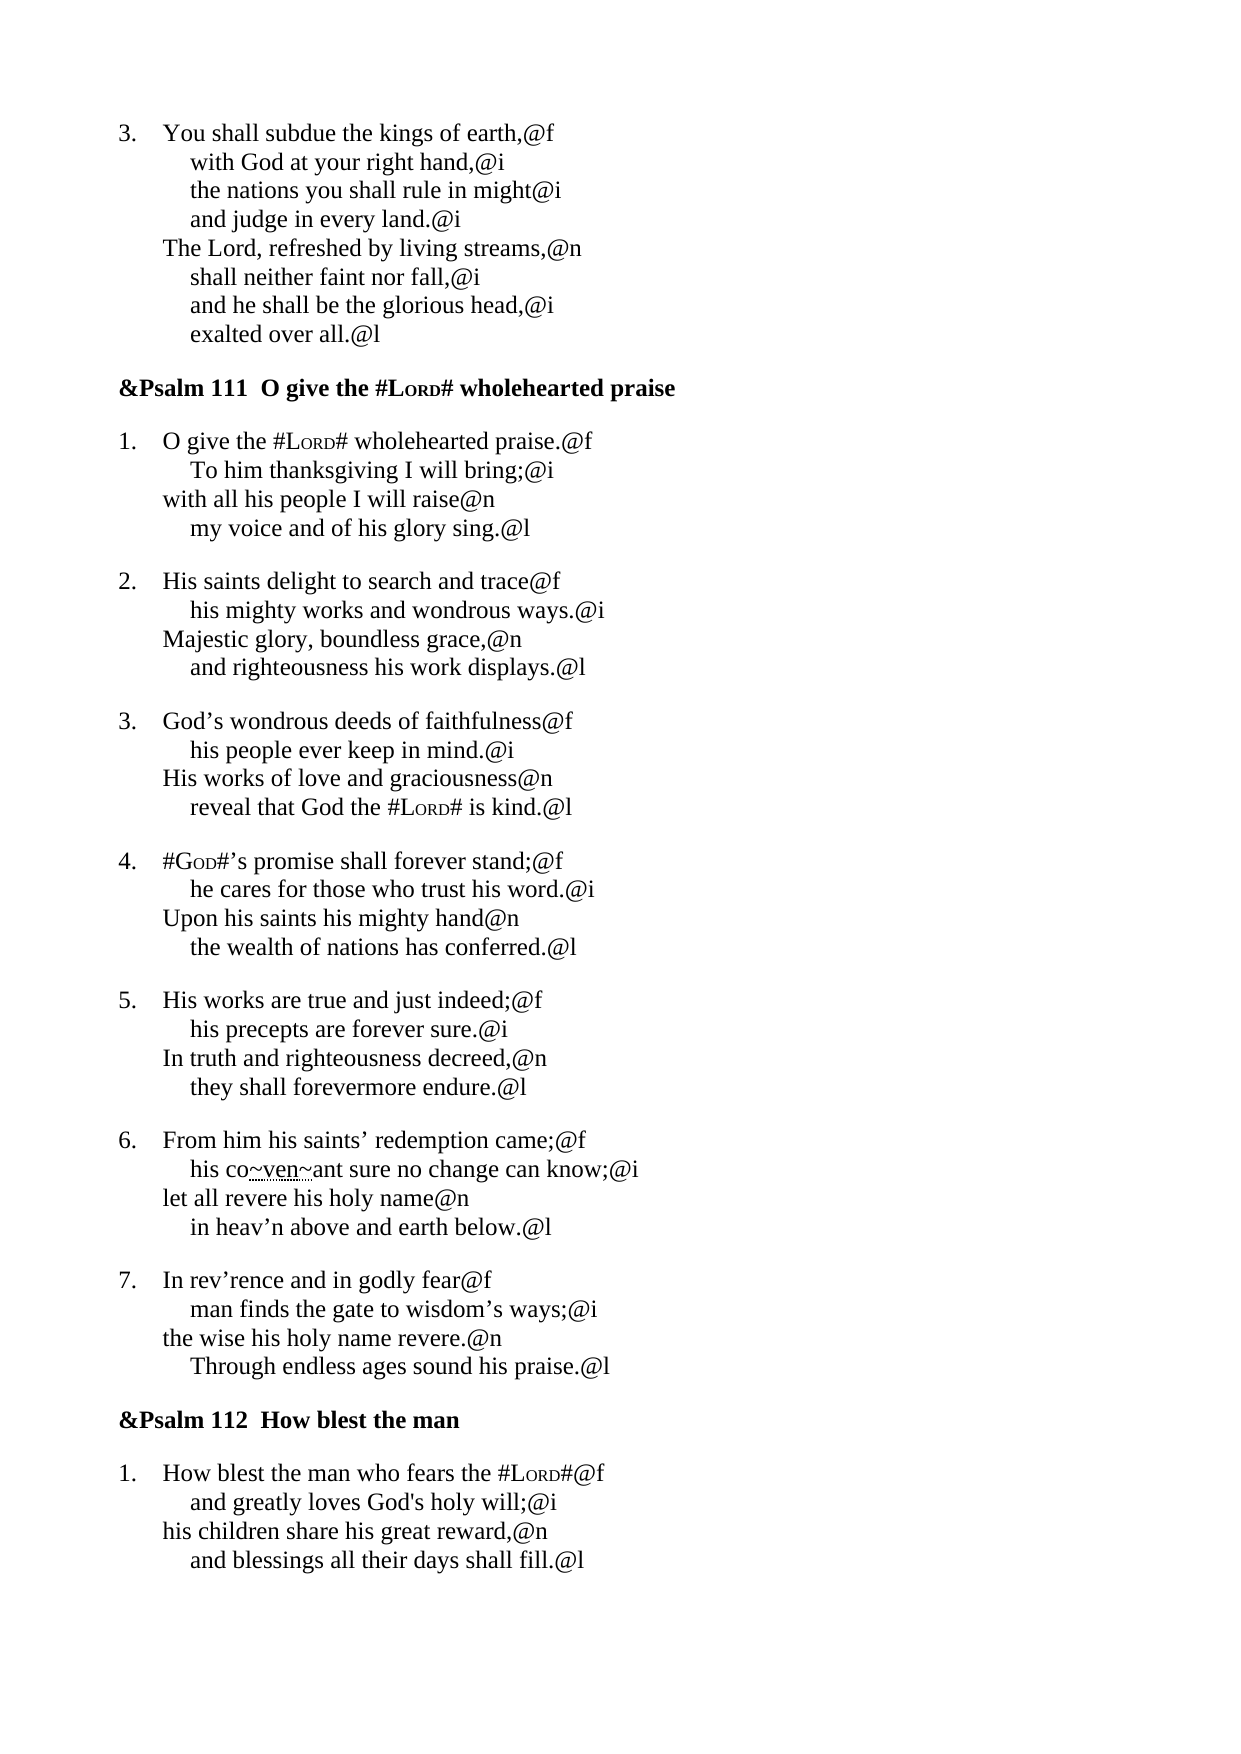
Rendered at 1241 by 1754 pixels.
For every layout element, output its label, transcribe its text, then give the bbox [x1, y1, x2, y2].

text his co~ven~ant sure no change can know;@i [171, 1154, 1122, 1183]
text To him thanksgiving I will bring;@i [171, 455, 1122, 484]
text 5. His works are true and just indeed;@f [118, 986, 1122, 1014]
text shall neither faint nor fall,@i [171, 262, 1122, 291]
text let all revere his holy name@n [162, 1183, 1122, 1212]
text 7. In rev’rence and in godly fear@f [118, 1265, 1122, 1294]
text the nations you shall rule in might@i [171, 176, 1122, 204]
text 3. God’s wondrous deeds of faithfulness@f [118, 706, 1122, 735]
text his people ever keep in mind.@i [171, 735, 1122, 763]
text The Lord, refreshed by living streams,@n [162, 233, 1122, 262]
text 1. How blest the man who fears the #Lord#@f [118, 1458, 1122, 1487]
text he cares for those who trust his word.@i [171, 874, 1122, 903]
text with all his people I will raise@n [162, 484, 1122, 513]
text His works of love and graciousness@n [162, 763, 1122, 792]
text and righteousness his work displays.@l [171, 652, 1122, 681]
text his children share his great reward,@n [162, 1516, 1122, 1545]
text 1. O give the #Lord# wholehearted praise.@f [118, 426, 1122, 455]
text and greatly loves God's holy will;@i [171, 1487, 1122, 1516]
text 3. You shall subdue the kings of earth,@f [118, 118, 1122, 147]
text 6. From him his saints’ redemption came;@f [118, 1125, 1122, 1154]
text reveal that God the #Lord# is kind.@l [171, 792, 1122, 821]
text man finds the gate to wisdom’s ways;@i [171, 1294, 1122, 1323]
text they shall forevermore endure.@l [171, 1072, 1122, 1101]
text 2. His saints delight to search and trace@f [118, 566, 1122, 595]
text 4. #God#’s promise shall forever stand;@f [118, 846, 1122, 874]
text and judge in every land.@i [171, 204, 1122, 233]
text in heav’n above and earth below.@l [171, 1212, 1122, 1240]
text and blessings all their days shall fill.@l [171, 1545, 1122, 1573]
text exalted over all.@l [171, 319, 1122, 348]
text the wealth of nations has conferred.@l [171, 932, 1122, 961]
text his precepts are forever sure.@i [171, 1014, 1122, 1043]
text his mighty works and wondrous ways.@i [171, 595, 1122, 624]
text Through endless ages sound his praise.@l [171, 1351, 1122, 1380]
text Majestic glory, boundless grace,@n [162, 624, 1122, 652]
subtitle &Psalm 111 O give the #Lord# wholehearted praise [118, 373, 1122, 402]
text and he shall be the glorious head,@i [171, 291, 1122, 319]
text In truth and righteousness decreed,@n [162, 1043, 1122, 1072]
subtitle &Psalm 112 How blest the man [118, 1405, 1122, 1434]
text the wise his holy name revere.@n [162, 1323, 1122, 1351]
text my voice and of his glory sing.@l [171, 513, 1122, 541]
text Upon his saints his mighty hand@n [162, 903, 1122, 932]
text with God at your right hand,@i [171, 147, 1122, 176]
